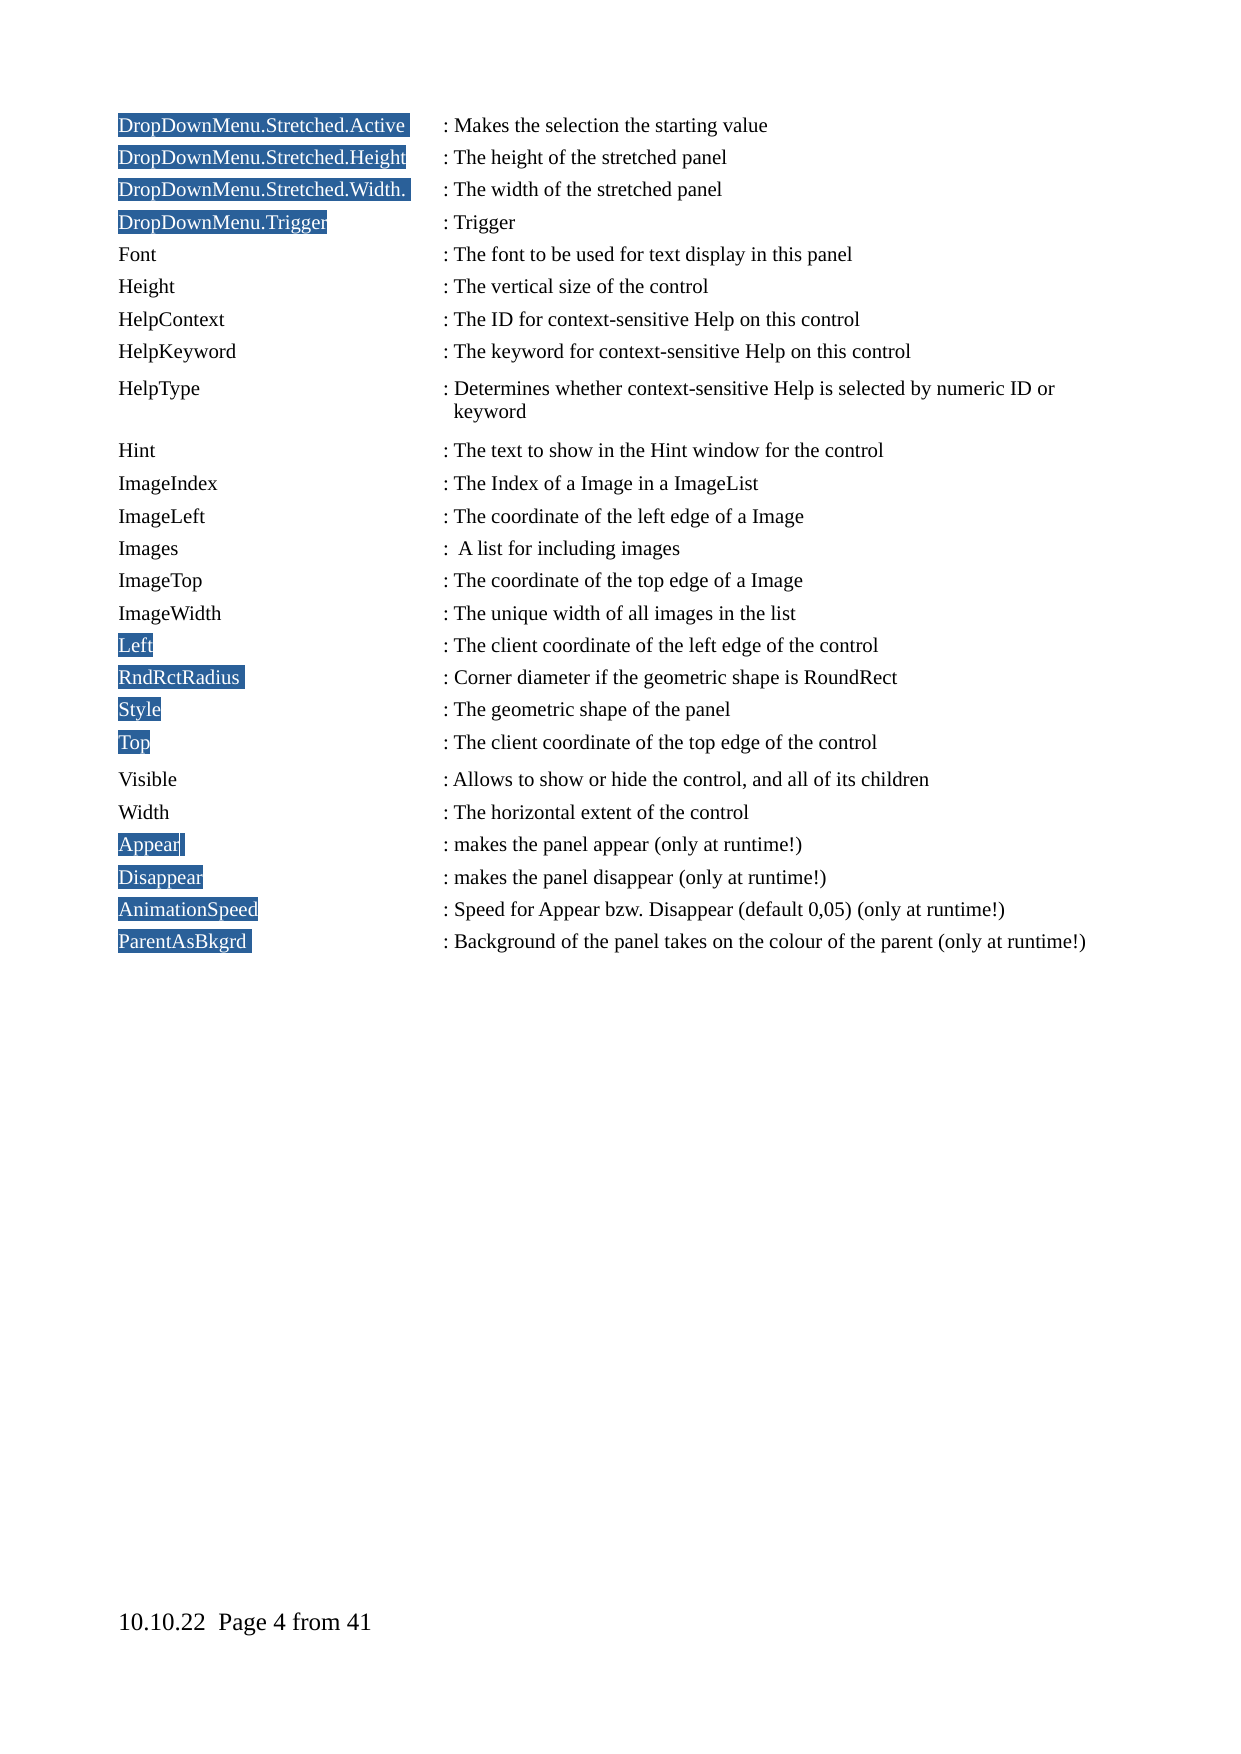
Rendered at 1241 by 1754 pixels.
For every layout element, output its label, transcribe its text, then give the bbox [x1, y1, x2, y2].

text Disappear : makes the panel disappear (only at runtime!) [118, 870, 1122, 888]
text ImageLeft : The coordinate of the left edge of a Image [118, 509, 1122, 527]
text Images : A list for including images [118, 541, 1122, 559]
text HelpContext : The ID for context-sensitive Help on this control [118, 312, 1122, 329]
text Left : The client coordinate of the left edge of the control [118, 638, 1122, 656]
text ImageIndex : The Index of a Image in a ImageList [118, 477, 1122, 494]
text Font : The font to be used for text display in this panel [118, 247, 1122, 265]
text HelpType : Determines whether context-sensitive Help is selected by numeric ID or keyword [118, 376, 1122, 424]
text Width : The horizontal extent of the control [118, 805, 1122, 823]
text ImageTop : The coordinate of the top edge of a Image [118, 573, 1122, 591]
text DropDownMenu.Stretched.Width. : The width of the stretched panel [118, 183, 1122, 200]
text Hint : The text to show in the Hint window for the control [118, 438, 1122, 462]
text Style : The geometric shape of the panel [118, 703, 1122, 720]
text ParentAsBkgrd : Background of the panel takes on the colour of the parent (only at runtime!) [118, 934, 1122, 952]
text RndRctRadius : Corner diameter if the geometric shape is RoundRect [118, 670, 1122, 688]
text ImageWidth : The unique width of all images in the list [118, 606, 1122, 623]
text DropDownMenu.Stretched.Active : Makes the selection the starting value [118, 118, 1122, 136]
text Height : The vertical size of the control [118, 279, 1122, 297]
text AnimationSpeed : Speed for Appear bzw. Disappear (default 0,05) (only at runtime!) [118, 902, 1122, 920]
text HelpKeyword : The keyword for context-sensitive Help on this control [118, 344, 1122, 362]
text Visible : Allows to show or hide the control, and all of its children [118, 767, 1122, 791]
text Appear : makes the panel appear (only at runtime!) [118, 838, 1122, 855]
text DropDownMenu.Stretched.Height : The height of the stretched panel [118, 150, 1122, 168]
text DropDownMenu.Trigger : Trigger [118, 215, 1122, 233]
text Top : The client coordinate of the top edge of the control [118, 735, 1122, 753]
